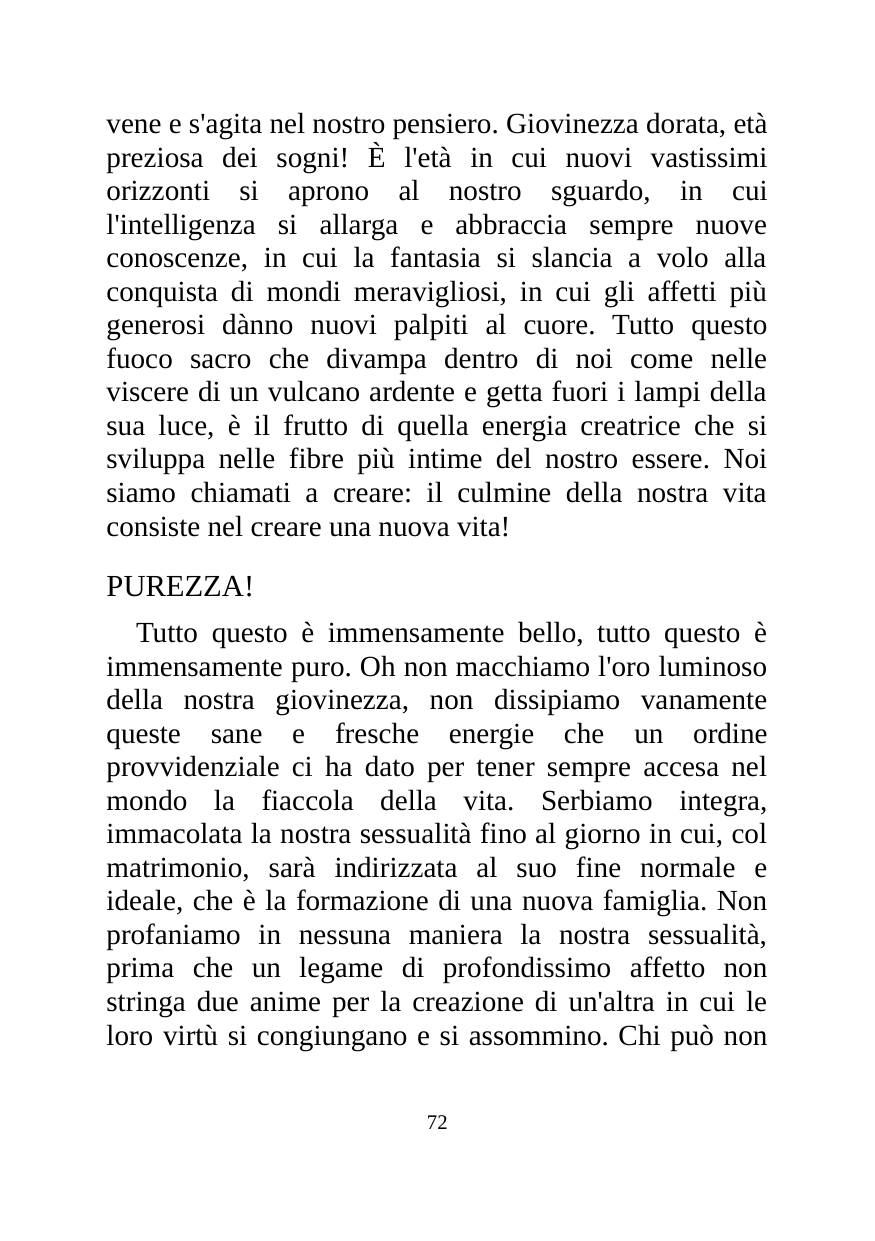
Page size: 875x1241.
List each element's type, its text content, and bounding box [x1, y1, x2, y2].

subtitle PUREZZA! [106, 567, 768, 603]
text vene e s'agita nel nostro pensiero. Giovinezza dorata, età preziosa dei sogni! È l'età in cui nuovi vastissimi orizzonti si aprono al nostro sguardo, in cui l'intelligenza si allarga e abbraccia sempre nuove conoscenze, in cui la fantasia si slancia a volo alla conquista di mondi meravigliosi, in cui gli affetti più generosi dànno nuovi palpiti al cuore. Tutto questo fuoco sacro che divampa dentro di noi come nelle viscere di un vulcano ardente e getta fuori i lampi della sua luce, è il frutto di quella energia creatrice che si sviluppa nelle fibre più intime del nostro essere. Noi siamo chiamati a creare: il culmine della nostra vita consiste nel creare una nuova vita! [106, 106, 768, 542]
text Tutto questo è immensamente bello, tutto questo è immensamente puro. Oh non macchiamo l'oro luminoso della nostra giovinezza, non dissipiamo vanamente queste sane e fresche energie che un ordine provvidenziale ci ha dato per tener sempre accesa nel mondo la fiaccola della vita. Serbiamo integra, immacolata la nostra sessualità fino al giorno in cui, col matrimonio, sarà indirizzata al suo fine normale e ideale, che è la formazione di una nuova famiglia. Non profaniamo in nessuna maniera la nostra sessualità, prima che un legame di profondissimo affetto non stringa due anime per la creazione di un'altra in cui le loro virtù si congiungano e si assommino. Chi può non [106, 615, 768, 1051]
